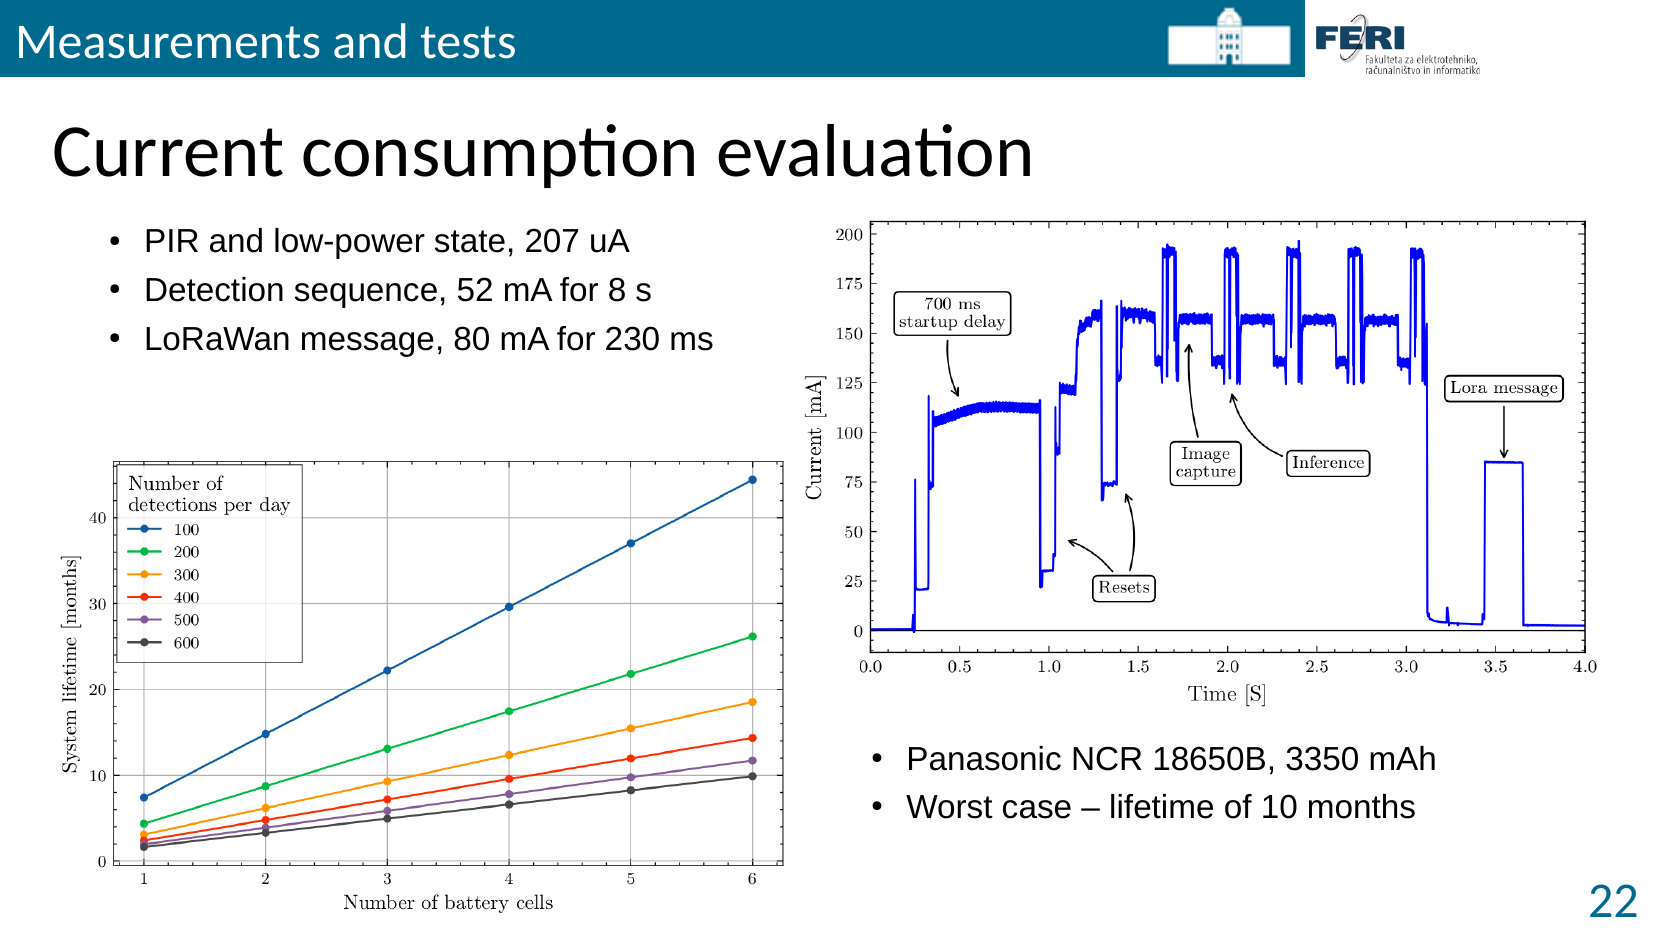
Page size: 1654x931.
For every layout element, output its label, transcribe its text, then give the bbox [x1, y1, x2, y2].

picture [52, 442, 791, 916]
picture [1168, 7, 1290, 60]
title Current consumption evaluation [37, 60, 1625, 233]
slide_number [1506, 865, 1654, 931]
picture [1316, 13, 1480, 60]
text_box Panasonic NCR 18650B, 3350 mAh Worst case – lifetime of 10 months [856, 732, 1565, 916]
picture [797, 206, 1600, 709]
footer Measurements and tests [0, 0, 1117, 77]
text_box PIR and low-power state, 207 uA Detection sequence, 52 mA for 8 s LoRaWan message, 80 mA for 230 ms [93, 215, 803, 443]
